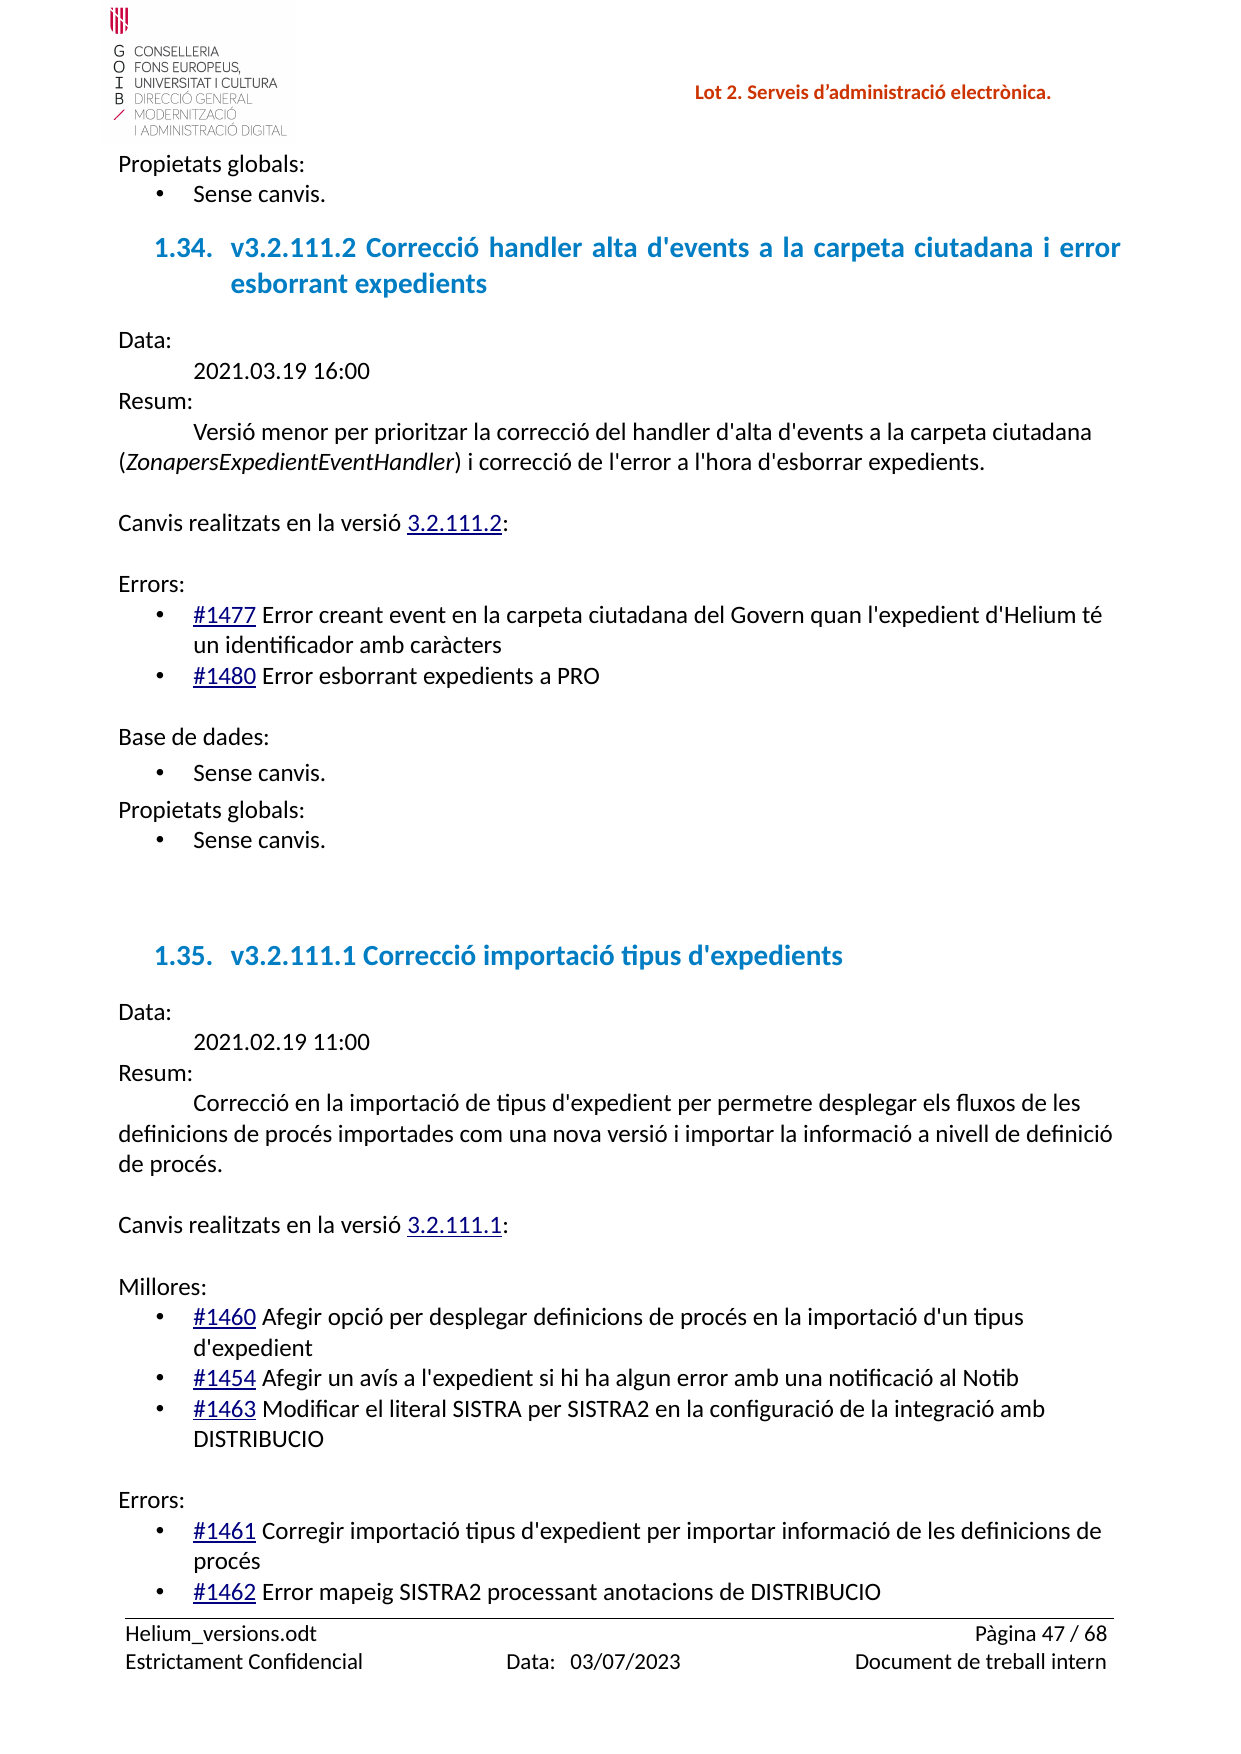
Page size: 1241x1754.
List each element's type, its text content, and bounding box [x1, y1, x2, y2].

text 2021.02.19 11:00 [118, 1026, 1122, 1057]
text Propietats globals: [118, 148, 1122, 178]
text Canvis realitzats en la versió 3.2.111.2: [118, 507, 1122, 538]
list #1477 Error creant event en la carpeta ciutadana del Govern quan l'expedient d'Helium té un identificador amb caràcters [156, 599, 1122, 660]
subtitle v3.2.111.1 Correcció importació tipus d'expedients [153, 937, 1122, 972]
text Canvis realitzats en la versió 3.2.111.1: [118, 1209, 1122, 1240]
list #1463 Modificar el literal SISTRA per SISTRA2 en la configuració de la integració amb DISTRIBUCIO [156, 1393, 1122, 1454]
list Sense canvis. [156, 824, 1122, 855]
text Resum: [118, 1057, 1122, 1087]
text Correcció en la importació de tipus d'expedient per permetre desplegar els fluxos de les definicions de procés importades com una nova versió i importar la informació a nivell de definició de procés. [118, 1087, 1122, 1179]
text Resum: [118, 385, 1122, 416]
list Sense canvis. [156, 757, 1122, 788]
list #1461 Corregir importació tipus d'expedient per importar informació de les definicions de procés [156, 1515, 1122, 1576]
text Data: [118, 324, 1122, 355]
list Sense canvis. [156, 178, 1122, 209]
text Errors: [118, 1484, 1122, 1515]
subtitle v3.2.111.2 Correcció handler alta d'events a la carpeta ciutadana i error esborrant expedients [153, 229, 1122, 301]
text 2021.03.19 16:00 [118, 355, 1122, 385]
text Propietats globals: [118, 794, 1122, 824]
text Millores: [118, 1271, 1122, 1301]
text Errors: [118, 568, 1122, 599]
picture [100, 0, 297, 144]
text Versió menor per prioritzar la correcció del handler d'alta d'events a la carpeta ciutadana (ZonapersExpedientEventHandler) i correcció de l'error a l'hora d'esborrar expedients. [118, 416, 1122, 477]
text Base de dades: [118, 721, 1122, 752]
list #1462 Error mapeig SISTRA2 processant anotacions de DISTRIBUCIO [156, 1576, 1122, 1606]
list #1454 Afegir un avís a l'expedient si hi ha algun error amb una notificació al Notib [156, 1362, 1122, 1393]
text Data: [118, 996, 1122, 1026]
list #1460 Afegir opció per desplegar definicions de procés en la importació d'un tipus d'expedient [156, 1301, 1122, 1362]
list #1480 Error esborrant expedients a PRO [156, 660, 1122, 691]
